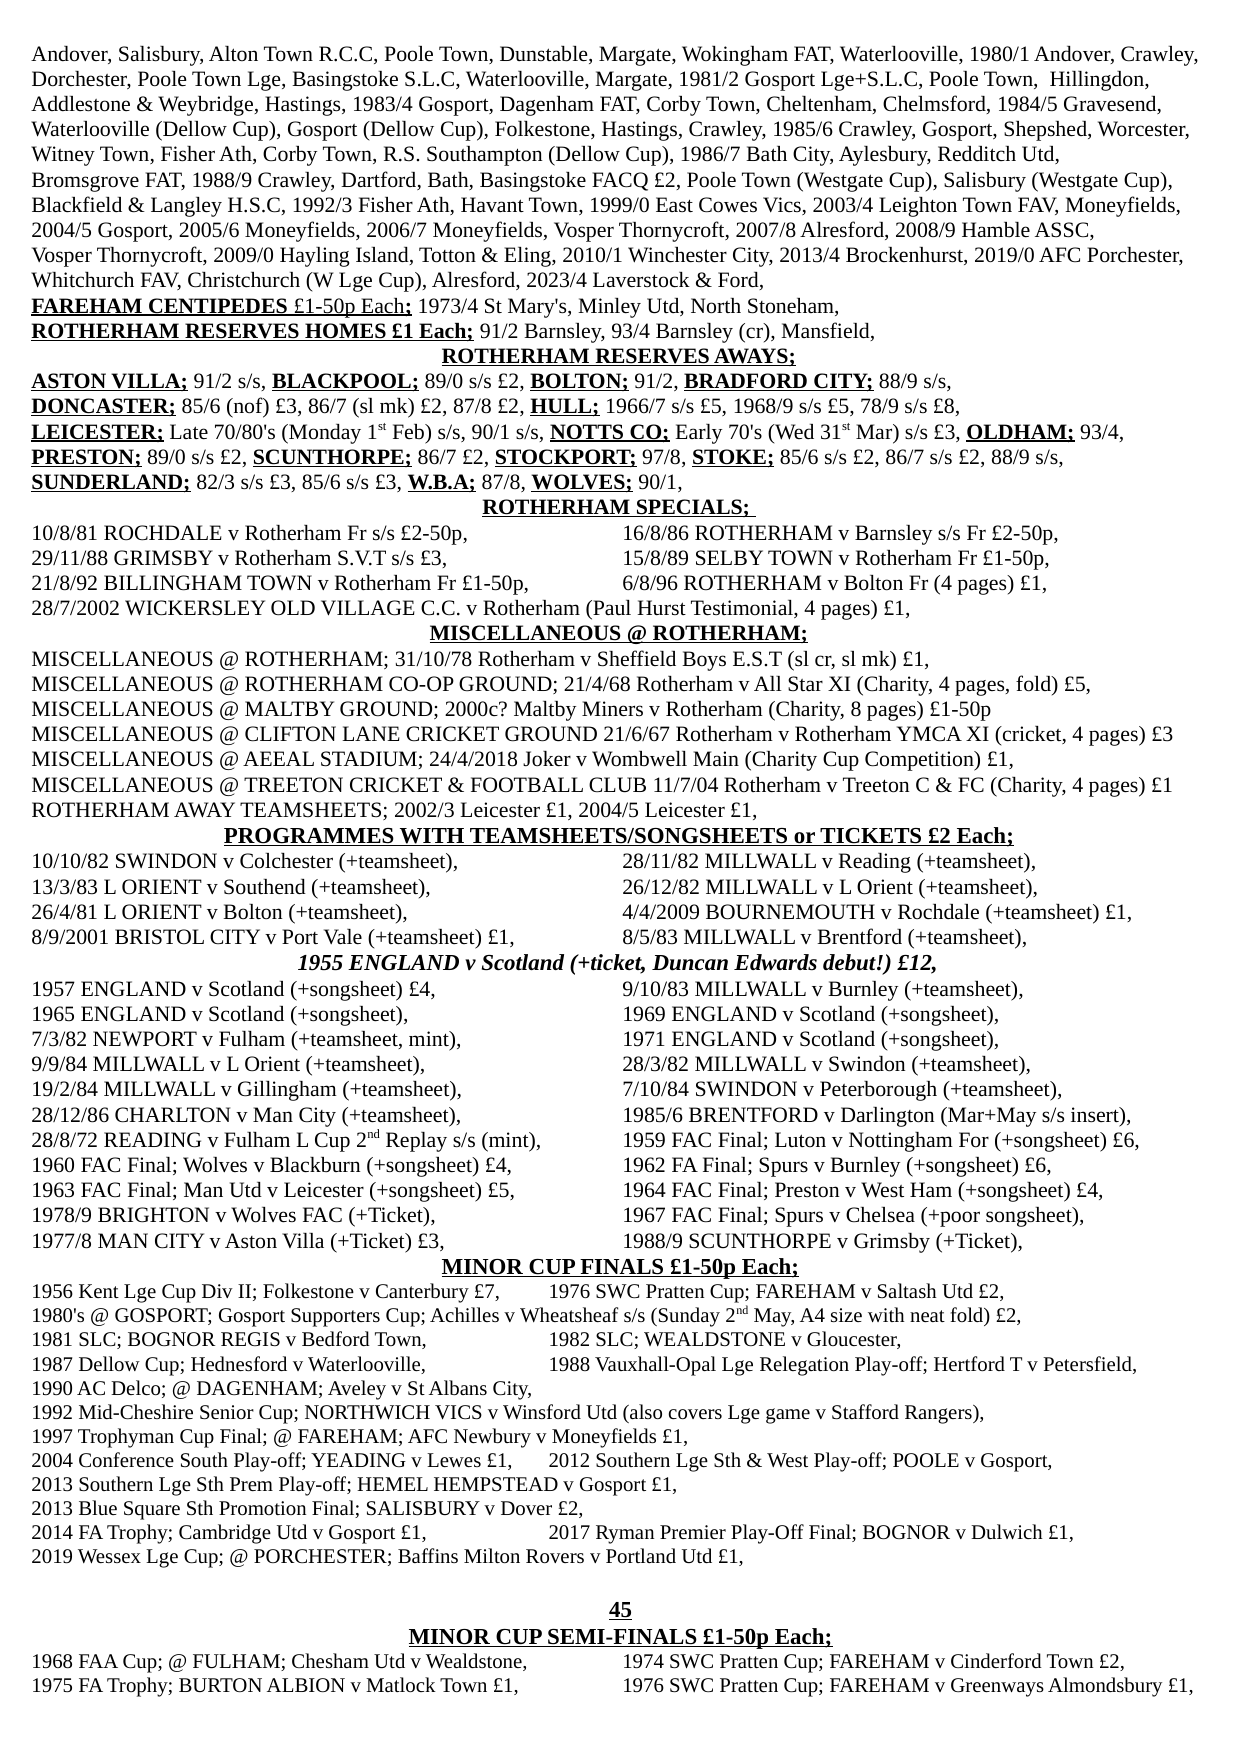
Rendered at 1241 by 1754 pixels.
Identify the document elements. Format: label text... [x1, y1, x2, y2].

text 1957 ENGLAND v Scotland (+songsheet) £4, 9/10/83 MILLWALL v Burnley (+teamsheet), [31, 976, 1206, 1001]
text 1963 FAC Final; Man Utd v Leicester (+songsheet) £5, 1964 FAC Final; Preston v West Ham (+songsheet) £4, [31, 1177, 1206, 1202]
text 1977/8 MAN CITY v Aston Villa (+Ticket) £3, 1988/9 SCUNTHORPE v Grimsby (+Ticket), [31, 1228, 1206, 1253]
text 2013 Southern Lge Sth Prem Play-off; HEMEL HEMPSTEAD v Gosport £1, [31, 1472, 1209, 1496]
text 1978/9 BRIGHTON v Wolves FAC (+Ticket), 1967 FAC Final; Spurs v Chelsea (+poor songsheet), [31, 1202, 1206, 1228]
text 1997 Trophyman Cup Final; @ FAREHAM; AFC Newbury v Moneyfields £1, [31, 1424, 1209, 1448]
text 1981 SLC; BOGNOR REGIS v Bedford Town, 1982 SLC; WEALDSTONE v Gloucester, [31, 1327, 1209, 1351]
text Bromsgrove FAT, 1988/9 Crawley, Dartford, Bath, Basingstoke FACQ £2, Poole Town (Westgate Cup), Salisbury (Westgate Cup), Blackfield & Langley H.S.C, 1992/3 Fisher Ath, Havant Town, 1999/0 East Cowes Vics, 2003/4 Leighton Town FAV, Moneyfields, 2004/5 Gosport, 2005/6 Moneyfields, 2006/7 Moneyfields, Vosper Thornycroft, 2007/8 Alresford, 2008/9 Hamble ASSC, [31, 167, 1206, 242]
text 1960 FAC Final; Wolves v Blackburn (+songsheet) £4, 1962 FA Final; Spurs v Burnley (+songsheet) £6, [31, 1152, 1206, 1177]
text MISCELLANEOUS @ AEEAL STADIUM; 24/4/2018 Joker v Wombwell Main (Charity Cup Competition) £1, [31, 746, 1206, 772]
text 10/10/82 SWINDON v Colchester (+teamsheet), 28/11/82 MILLWALL v Reading (+teamsheet), [31, 848, 1206, 874]
text MISCELLANEOUS @ CLIFTON LANE CRICKET GROUND 21/6/67 Rotherham v Rotherham YMCA XI (cricket, 4 pages) £3 [31, 721, 1206, 746]
text 1980's @ GOSPORT; Gosport Supporters Cup; Achilles v Wheatsheaf s/s (Sunday 2nd May, A4 size with neat fold) £2, [31, 1303, 1209, 1327]
text ROTHERHAM RESERVES HOMES £1 Each; 91/2 Barnsley, 93/4 Barnsley (cr), Mansfield, [31, 318, 1206, 343]
text 2013 Blue Square Sth Promotion Final; SALISBURY v Dover £2, [31, 1496, 1209, 1520]
text 2004 Conference South Play-off; YEADING v Lewes £1, 2012 Southern Lge Sth & West Play-off; POOLE v Gosport, [31, 1448, 1209, 1472]
text 7/3/82 NEWPORT v Fulham (+teamsheet, mint), 1971 ENGLAND v Scotland (+songsheet), [31, 1026, 1206, 1051]
text MINOR CUP SEMI-FINALS £1-50p Each; [31, 1623, 1209, 1649]
text 26/4/81 L ORIENT v Bolton (+teamsheet), 4/4/2009 BOURNEMOUTH v Rochdale (+teamsheet) £1, [31, 899, 1206, 924]
text 28/7/2002 WICKERSLEY OLD VILLAGE C.C. v Rotherham (Paul Hurst Testimonial, 4 pages) £1, [31, 595, 1206, 620]
text ASTON VILLA; 91/2 s/s, BLACKPOOL; 89/0 s/s £2, BOLTON; 91/2, BRADFORD CITY; 88/9 s/s, [31, 368, 1206, 393]
text DONCASTER; 85/6 (nof) £3, 86/7 (sl mk) £2, 87/8 £2, HULL; 1966/7 s/s £5, 1968/9 s/s £5, 78/9 s/s £8, [31, 393, 1206, 419]
text 1968 FAA Cup; @ FULHAM; Chesham Utd v Wealdstone, 1974 SWC Pratten Cup; FAREHAM v Cinderford Town £2, [31, 1649, 1209, 1673]
text FAREHAM CENTIPEDES £1-50p Each; 1973/4 St Mary's, Minley Utd, North Stoneham, [31, 293, 1206, 318]
text 2019 Wessex Lge Cup; @ PORCHESTER; Baffins Milton Rovers v Portland Utd £1, [31, 1544, 1209, 1568]
text MISCELLANEOUS @ ROTHERHAM; 31/10/78 Rotherham v Sheffield Boys E.S.T (sl cr, sl mk) £1, [31, 646, 1206, 671]
text Vosper Thornycroft, 2009/0 Hayling Island, Totton & Eling, 2010/1 Winchester City, 2013/4 Brockenhurst, 2019/0 AFC Porchester, Whitchurch FAV, Christchurch (W Lge Cup), Alresford, 2023/4 Laverstock & Ford, [31, 242, 1206, 293]
text 19/2/84 MILLWALL v Gillingham (+teamsheet), 7/10/84 SWINDON v Peterborough (+teamsheet), [31, 1076, 1206, 1102]
text 28/12/86 CHARLTON v Man City (+teamsheet), 1985/6 BRENTFORD v Darlington (Mar+May s/s insert), [31, 1102, 1206, 1127]
text 1992 Mid-Cheshire Senior Cup; NORTHWICH VICS v Winsford Utd (also covers Lge game v Stafford Rangers), [31, 1399, 1209, 1424]
text 9/9/84 MILLWALL v L Orient (+teamsheet), 28/3/82 MILLWALL v Swindon (+teamsheet), [31, 1051, 1206, 1076]
text PROGRAMMES WITH TEAMSHEETS/SONGSHEETS or TICKETS £2 Each; [31, 822, 1206, 848]
text MISCELLANEOUS @ ROTHERHAM CO-OP GROUND; 21/4/68 Rotherham v All Star XI (Charity, 4 pages, fold) £5, [31, 671, 1206, 696]
text 28/8/72 READING v Fulham L Cup 2nd Replay s/s (mint), 1959 FAC Final; Luton v Nottingham For (+songsheet) £6, [31, 1127, 1206, 1152]
text 21/8/92 BILLINGHAM TOWN v Rotherham Fr £1-50p, 6/8/96 ROTHERHAM v Bolton Fr (4 pages) £1, [31, 570, 1206, 595]
text 1975 FA Trophy; BURTON ALBION v Matlock Town £1, 1976 SWC Pratten Cup; FAREHAM v Greenways Almondsbury £1, [31, 1673, 1209, 1697]
text 45 [31, 1596, 1209, 1623]
text 1965 ENGLAND v Scotland (+songsheet), 1969 ENGLAND v Scotland (+songsheet), [31, 1001, 1206, 1026]
text MISCELLANEOUS @ MALTBY GROUND; 2000c? Maltby Miners v Rotherham (Charity, 8 pages) £1-50p [31, 696, 1206, 721]
text 29/11/88 GRIMSBY v Rotherham S.V.T s/s £3, 15/8/89 SELBY TOWN v Rotherham Fr £1-50p, [31, 545, 1206, 570]
text Andover, Salisbury, Alton Town R.C.C, Poole Town, Dunstable, Margate, Wokingham FAT, Waterlooville, 1980/1 Andover, Crawley, Dorchester, Poole Town Lge, Basingstoke S.L.C, Waterlooville, Margate, 1981/2 Gosport Lge+S.L.C, Poole Town, Hillingdon, Addlestone & Weybridge, Hastings, 1983/4 Gosport, Dagenham FAT, Corby Town, Cheltenham, Chelmsford, 1984/5 Gravesend, Waterlooville (Dellow Cup), Gosport (Dellow Cup), Folkestone, Hastings, Crawley, 1985/6 Crawley, Gosport, Shepshed, Worcester, Witney Town, Fisher Ath, Corby Town, R.S. Southampton (Dellow Cup), 1986/7 Bath City, Aylesbury, Redditch Utd, [31, 41, 1206, 167]
text MISCELLANEOUS @ ROTHERHAM; [31, 620, 1206, 646]
text ROTHERHAM AWAY TEAMSHEETS; 2002/3 Leicester £1, 2004/5 Leicester £1, [31, 797, 1206, 822]
text ROTHERHAM RESERVES AWAYS; [31, 343, 1206, 368]
text LEICESTER; Late 70/80's (Monday 1st Feb) s/s, 90/1 s/s, NOTTS CO; Early 70's (Wed 31st Mar) s/s £3, OLDHAM; 93/4, PRESTON; 89/0 s/s £2, SCUNTHORPE; 86/7 £2, STOCKPORT; 97/8, STOKE; 85/6 s/s £2, 86/7 s/s £2, 88/9 s/s, SUNDERLAND; 82/3 s/s £3, 85/6 s/s £3, W.B.A; 87/8, WOLVES; 90/1, [31, 419, 1206, 494]
text 1990 AC Delco; @ DAGENHAM; Aveley v St Albans City, [31, 1376, 1209, 1399]
text MINOR CUP FINALS £1-50p Each; [31, 1253, 1209, 1279]
text MISCELLANEOUS @ TREETON CRICKET & FOOTBALL CLUB 11/7/04 Rotherham v Treeton C & FC (Charity, 4 pages) £1 [31, 772, 1206, 797]
text 1987 Dellow Cup; Hednesford v Waterlooville, 1988 Vauxhall-Opal Lge Relegation Play-off; Hertford T v Petersfield, [31, 1351, 1209, 1376]
text 2014 FA Trophy; Cambridge Utd v Gosport £1, 2017 Ryman Premier Play-Off Final; BOGNOR v Dulwich £1, [31, 1520, 1209, 1544]
text 10/8/81 ROCHDALE v Rotherham Fr s/s £2-50p, 16/8/86 ROTHERHAM v Barnsley s/s Fr £2-50p, [31, 519, 1206, 545]
text 13/3/83 L ORIENT v Southend (+teamsheet), 26/12/82 MILLWALL v L Orient (+teamsheet), [31, 874, 1206, 899]
text 1956 Kent Lge Cup Div II; Folkestone v Canterbury £7, 1976 SWC Pratten Cup; FAREHAM v Saltash Utd £2, [31, 1279, 1209, 1303]
text 8/9/2001 BRISTOL CITY v Port Vale (+teamsheet) £1, 8/5/83 MILLWALL v Brentford (+teamsheet), [31, 924, 1206, 949]
text 1955 ENGLAND v Scotland (+ticket, Duncan Edwards debut!) £12, [31, 949, 1206, 976]
text ROTHERHAM SPECIALS; [31, 494, 1206, 519]
